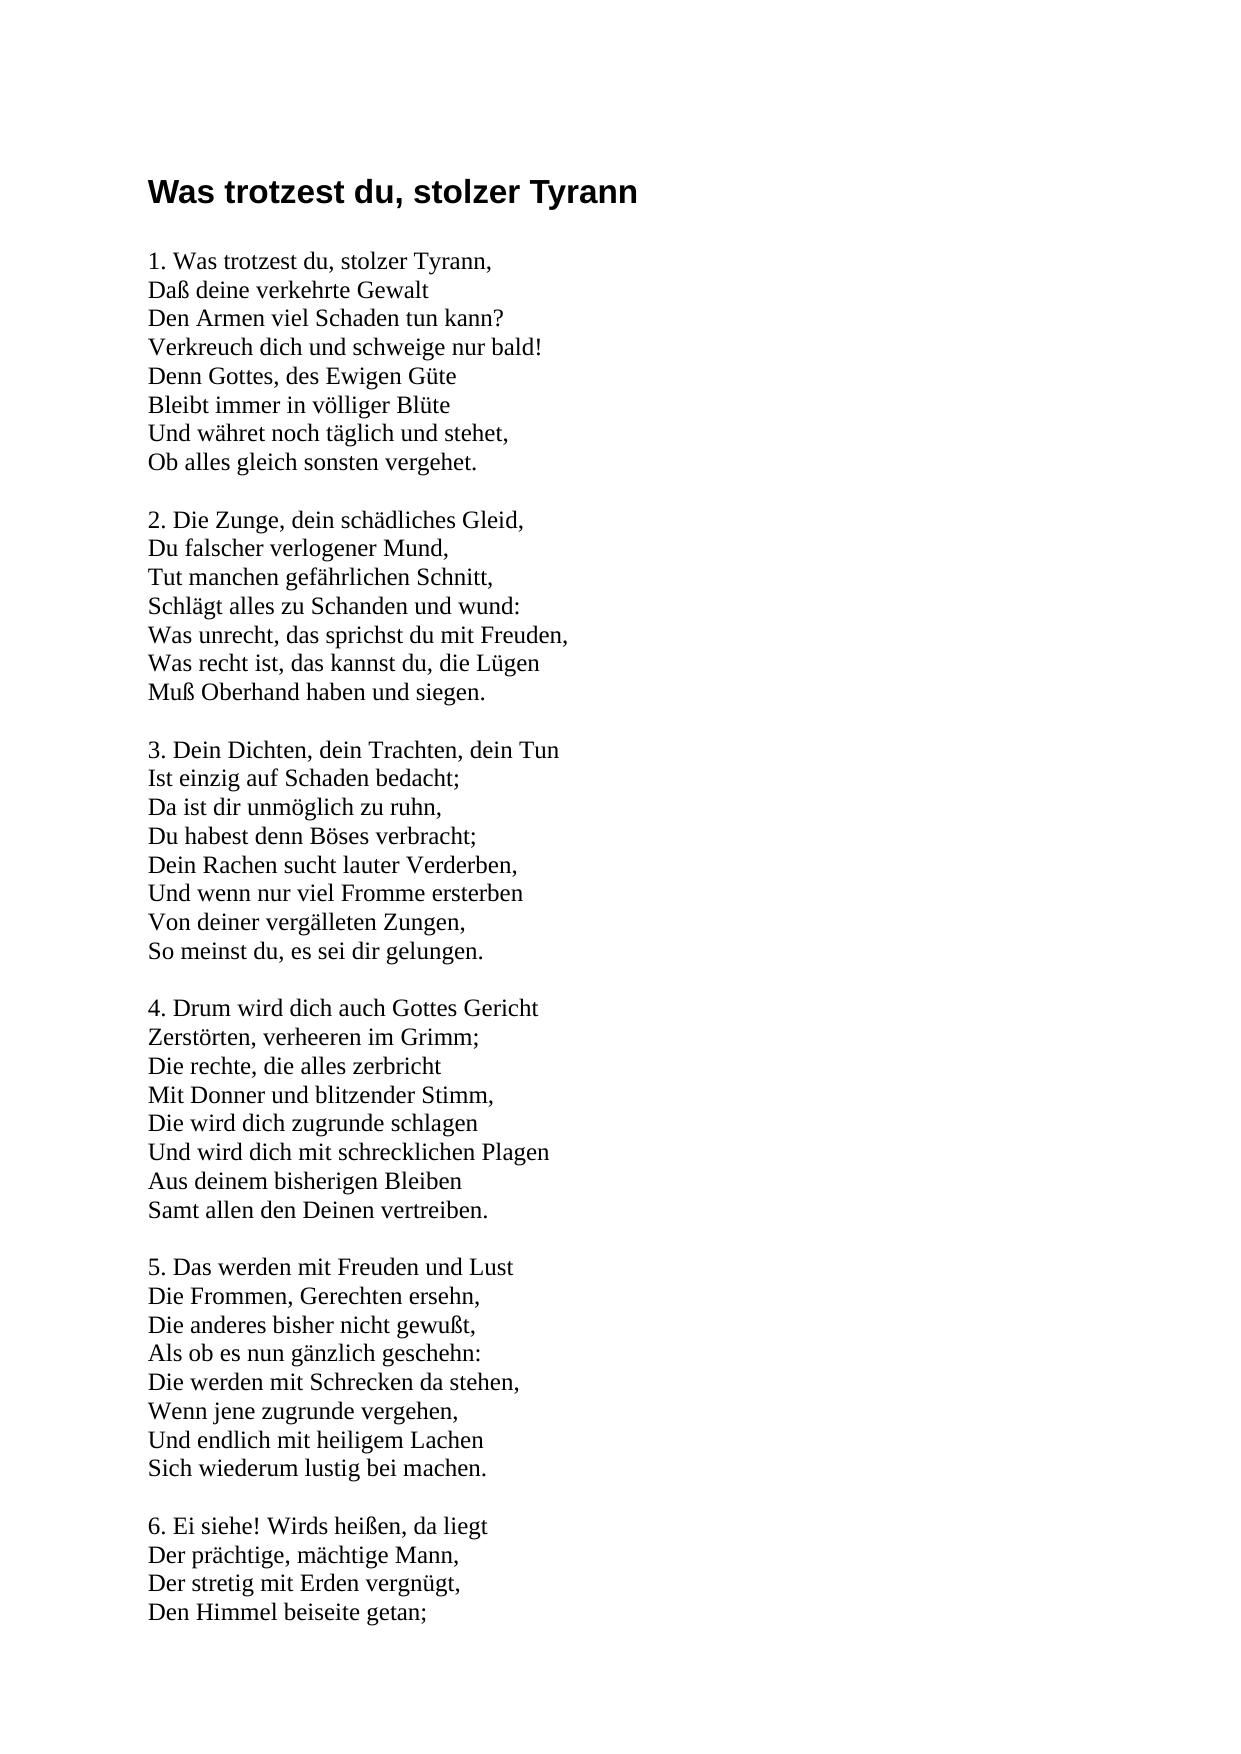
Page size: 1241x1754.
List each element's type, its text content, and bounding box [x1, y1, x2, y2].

text Was unrecht, das sprichst du mit Freuden, [148, 620, 1093, 648]
text Und währet noch täglich und stehet, [148, 418, 1093, 447]
text 1. Was trotzest du, stolzer Tyrann, [148, 246, 1093, 275]
text Von deiner vergälleten Zungen, [148, 907, 1093, 936]
text Muß Oberhand haben und siegen. [148, 677, 1093, 706]
text 2. Die Zunge, dein schädliches Gleid, [148, 505, 1093, 533]
text Aus deinem bisherigen Bleiben [148, 1166, 1093, 1195]
text Den Armen viel Schaden tun kann? [148, 303, 1093, 332]
text Die Frommen, Gerechten ersehn, [148, 1281, 1093, 1310]
text Dein Rachen sucht lauter Verderben, [148, 850, 1093, 878]
text Samt allen den Deinen vertreiben. [148, 1195, 1093, 1223]
text 5. Das werden mit Freuden und Lust [148, 1252, 1093, 1281]
text Die werden mit Schrecken da stehen, [148, 1367, 1093, 1396]
text Tut manchen gefährlichen Schnitt, [148, 562, 1093, 591]
text Und wenn nur viel Fromme ersterben [148, 878, 1093, 907]
text Die wird dich zugrunde schlagen [148, 1108, 1093, 1137]
text Der stretig mit Erden vergnügt, [148, 1568, 1093, 1597]
text Bleibt immer in völliger Blüte [148, 390, 1093, 418]
text Du falscher verlogener Mund, [148, 533, 1093, 562]
text Den Himmel beiseite getan; [148, 1597, 1093, 1626]
text So meinst du, es sei dir gelungen. [148, 936, 1093, 965]
text Schlägt alles zu Schanden und wund: [148, 591, 1093, 620]
text Denn Gottes, des Ewigen Güte [148, 361, 1093, 390]
text Mit Donner und blitzender Stimm, [148, 1080, 1093, 1108]
text Und wird dich mit schrecklichen Plagen [148, 1137, 1093, 1166]
text 4. Drum wird dich auch Gottes Gericht [148, 993, 1093, 1022]
text Sich wiederum lustig bei machen. [148, 1453, 1093, 1482]
text Verkreuch dich und schweige nur bald! [148, 332, 1093, 361]
text Ob alles gleich sonsten vergehet. [148, 447, 1093, 476]
text Du habest denn Böses verbracht; [148, 821, 1093, 850]
text 6. Ei siehe! Wirds heißen, da liegt [148, 1511, 1093, 1540]
text Und endlich mit heiligem Lachen [148, 1425, 1093, 1453]
text Als ob es nun gänzlich geschehn: [148, 1338, 1093, 1367]
text Da ist dir unmöglich zu ruhn, [148, 792, 1093, 821]
text Daß deine verkehrte Gewalt [148, 275, 1093, 303]
text Zerstörten, verheeren im Grimm; [148, 1022, 1093, 1051]
text Ist einzig auf Schaden bedacht; [148, 763, 1093, 792]
text 3. Dein Dichten, dein Trachten, dein Tun [148, 735, 1093, 763]
text Die rechte, die alles zerbricht [148, 1051, 1093, 1080]
text Der prächtige, mächtige Mann, [148, 1540, 1093, 1568]
text Was recht ist, das kannst du, die Lügen [148, 648, 1093, 677]
subtitle Was trotzest du, stolzer Tyrann [148, 173, 1093, 211]
text Wenn jene zugrunde vergehen, [148, 1396, 1093, 1425]
text Die anderes bisher nicht gewußt, [148, 1310, 1093, 1338]
